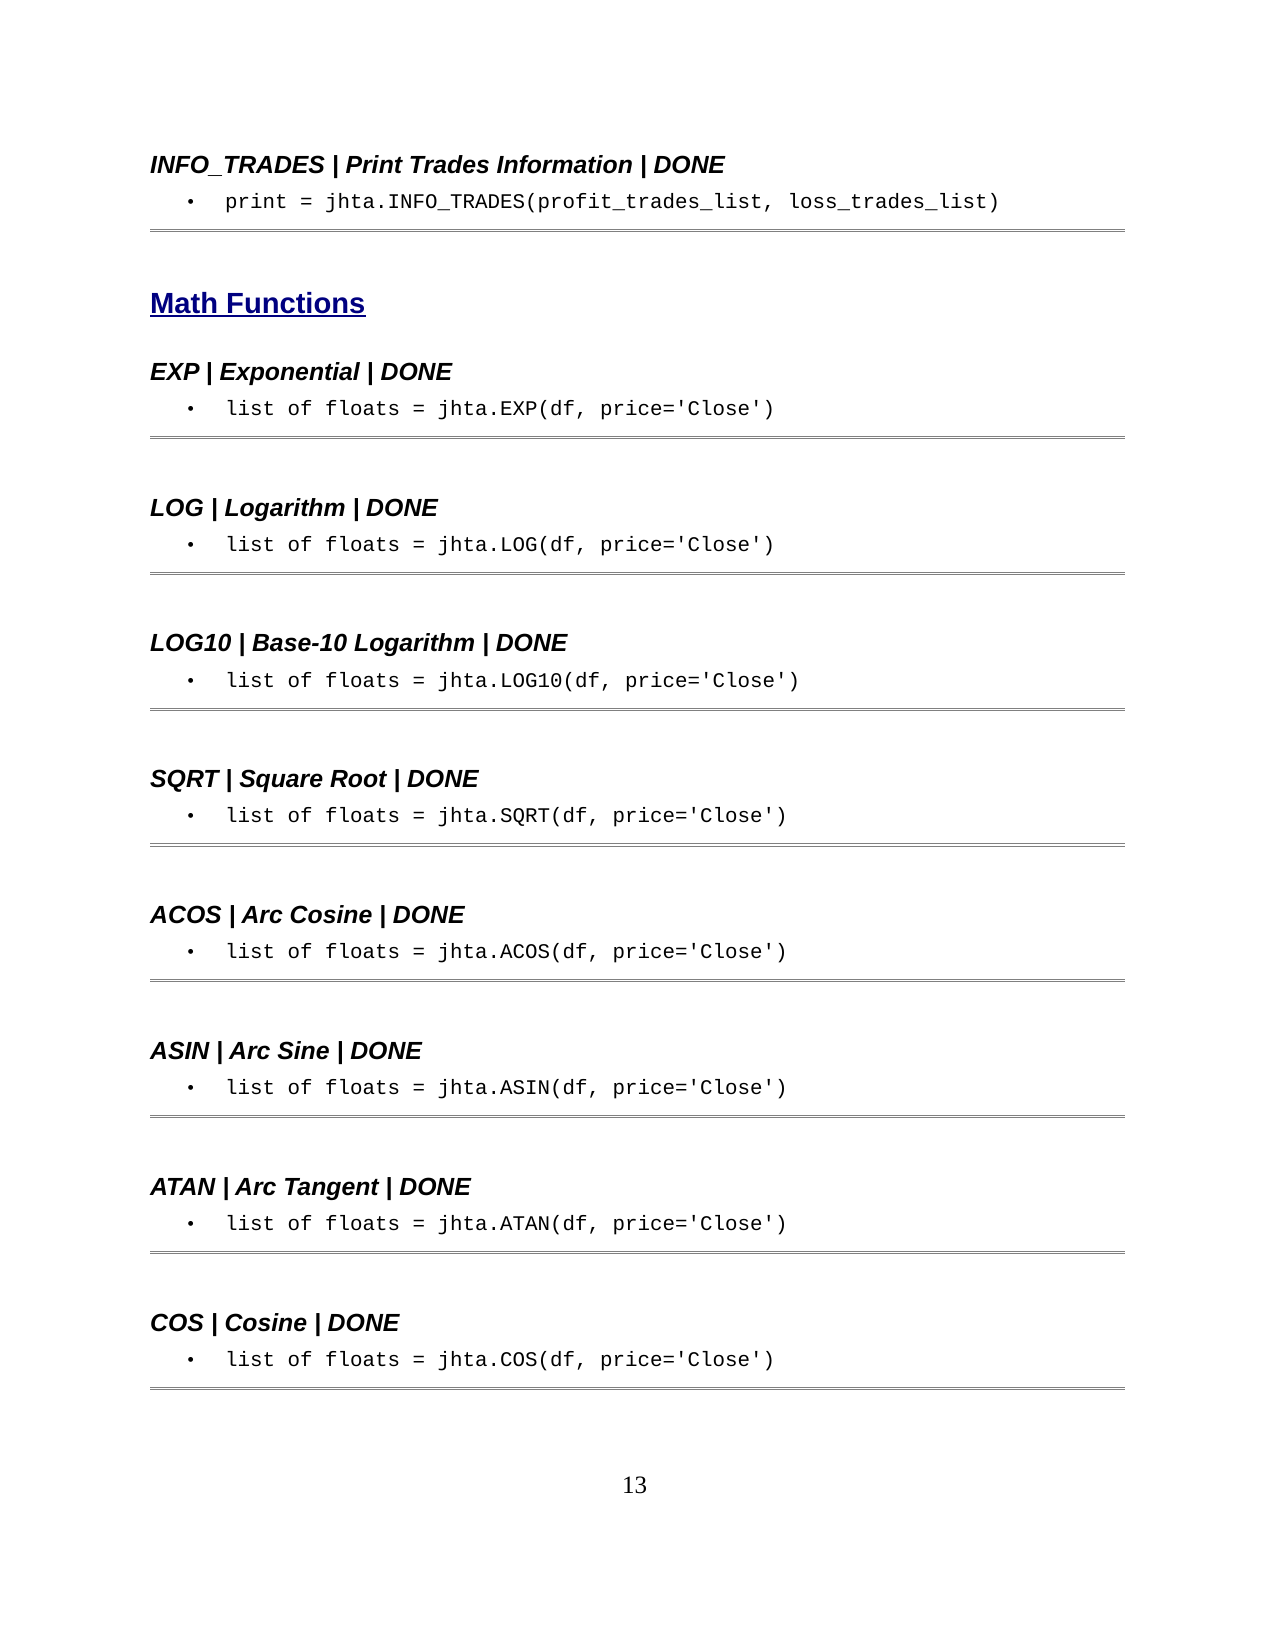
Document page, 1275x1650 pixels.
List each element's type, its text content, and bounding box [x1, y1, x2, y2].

subtitle ASIN | Arc Sine | DONE [150, 1036, 1125, 1064]
subtitle LOG | Logarithm | DONE [150, 493, 1125, 521]
list list of floats = jhta.ACOS(df, price='Close') [187, 941, 1125, 965]
list print = jhta.INFO_TRADES(profit_trades_list, loss_trades_list) [187, 191, 1125, 215]
list list of floats = jhta.LOG10(df, price='Close') [187, 669, 1125, 693]
subtitle Math Functions [150, 286, 1125, 319]
list list of floats = jhta.EXP(df, price='Close') [187, 398, 1125, 422]
subtitle EXP | Exponential | DONE [150, 357, 1125, 385]
list list of floats = jhta.COS(df, price='Close') [187, 1349, 1125, 1372]
list list of floats = jhta.ASIN(df, price='Close') [187, 1077, 1125, 1101]
list list of floats = jhta.ATAN(df, price='Close') [187, 1213, 1125, 1237]
subtitle INFO_TRADES | Print Trades Information | DONE [150, 150, 1125, 178]
subtitle LOG10 | Base-10 Logarithm | DONE [150, 628, 1125, 657]
subtitle ACOS | Arc Cosine | DONE [150, 900, 1125, 929]
subtitle ATAN | Arc Tangent | DONE [150, 1172, 1125, 1200]
list list of floats = jhta.LOG(df, price='Close') [187, 534, 1125, 557]
list list of floats = jhta.SQRT(df, price='Close') [187, 805, 1125, 829]
subtitle SQRT | Square Root | DONE [150, 764, 1125, 793]
subtitle COS | Cosine | DONE [150, 1308, 1125, 1336]
